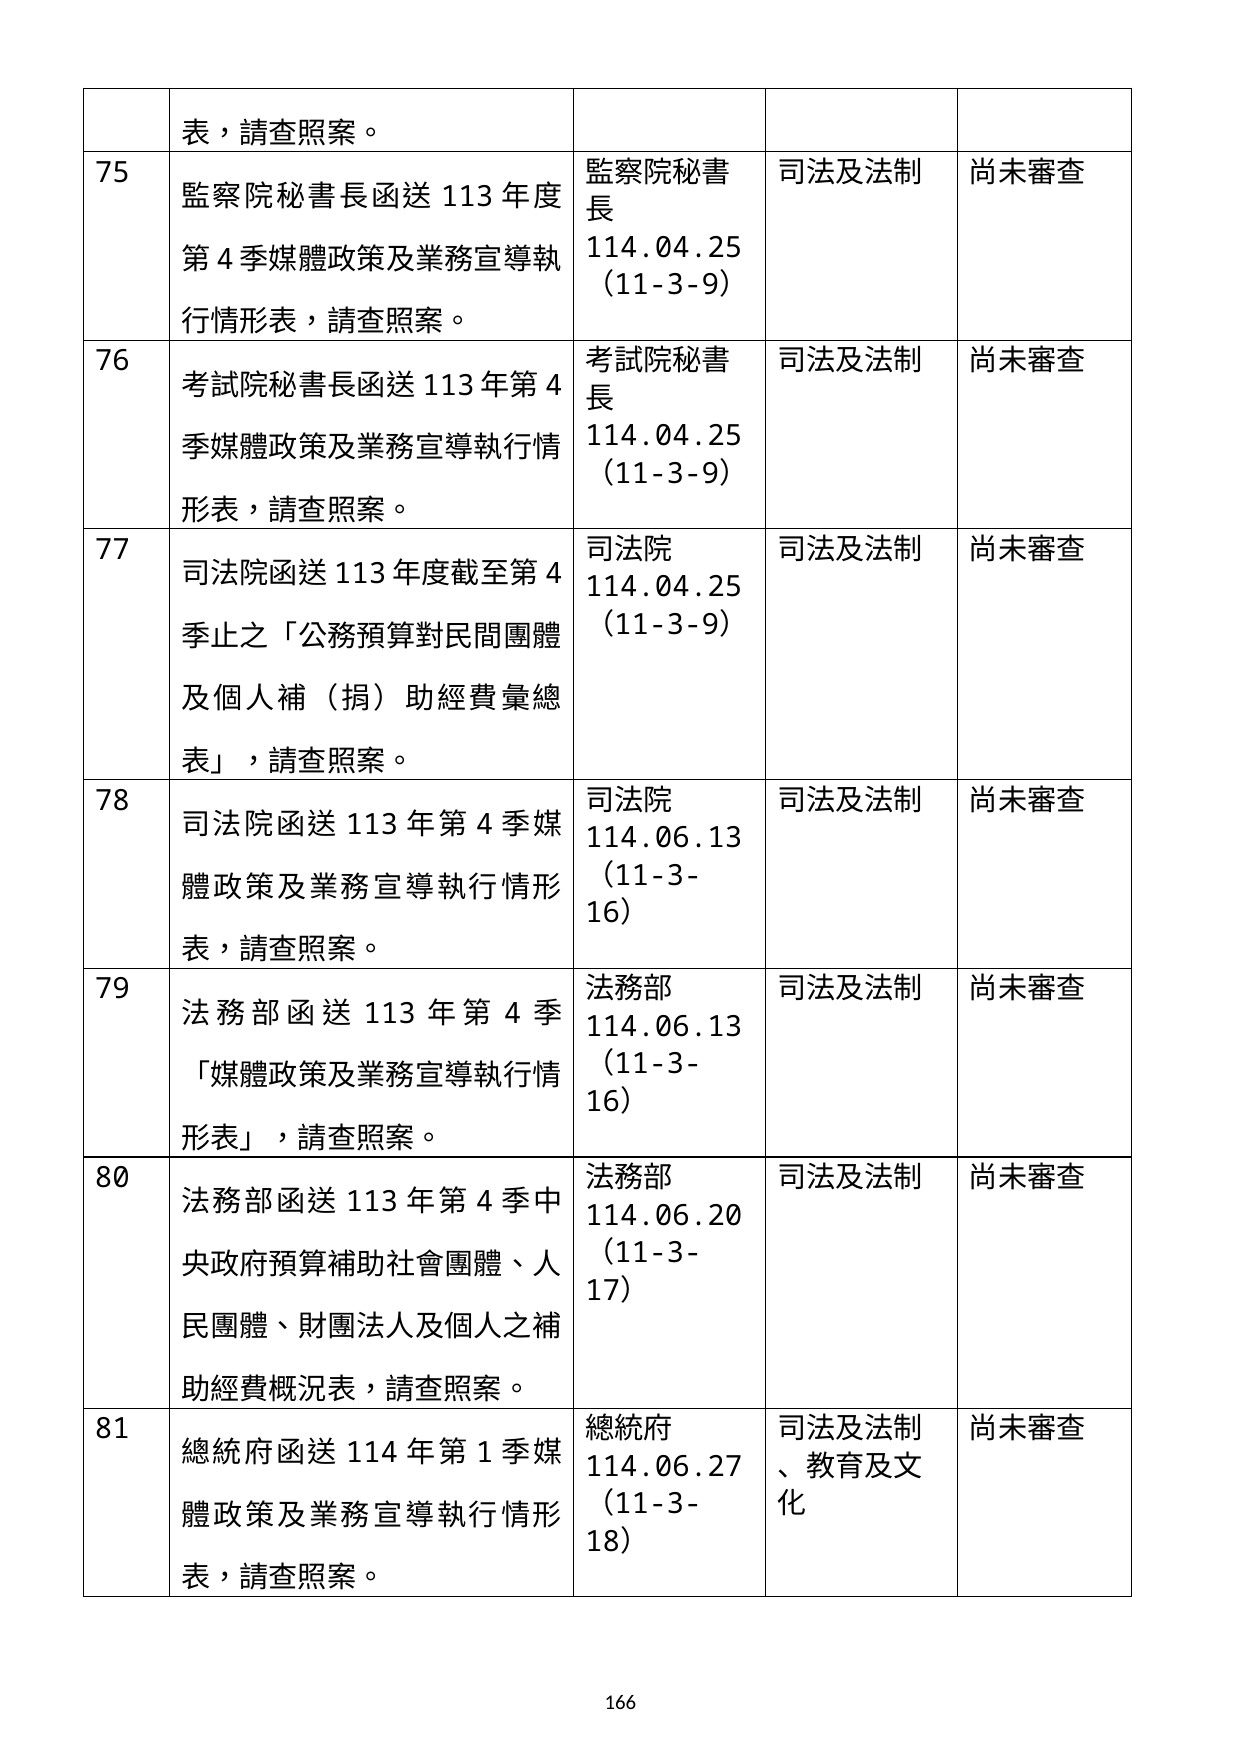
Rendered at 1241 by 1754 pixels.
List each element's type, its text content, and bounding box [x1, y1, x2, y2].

table_cell 尚未審查 [958, 1409, 1131, 1596]
table_cell 尚未審查 [958, 780, 1131, 968]
table_cell 76 [84, 341, 169, 528]
table_cell 司法及法制 [766, 152, 957, 340]
table_cell 司法院 114.06.13 （11-3-16） [574, 780, 765, 968]
table_cell 81 [84, 1409, 169, 1596]
table_cell 78 [84, 780, 169, 968]
table_cell 司法及法制、教育及文化 [766, 1409, 957, 1596]
table_cell 法務部 114.06.20 （11-3-17） [574, 1158, 765, 1407]
table_cell 總統府函送114年第1季媒體政策及業務宣導執行情形表，請查照案。 [170, 1409, 573, 1596]
table_cell 司法及法制 [766, 1158, 957, 1407]
table_cell 考試院秘書長函送113年第4季媒體政策及業務宣導執行情形表，請查照案。 [170, 341, 573, 528]
table_cell 法務部函送113年第4季「媒體政策及業務宣導執行情形表」，請查照案。 [170, 969, 573, 1156]
table_cell 75 [84, 152, 169, 340]
table_cell 80 [84, 1158, 169, 1407]
table_cell 法務部 114.06.13 （11-3-16） [574, 969, 765, 1156]
table_cell [766, 89, 957, 151]
table_cell 法務部函送113年第4季中央政府預算補助社會團體、人民團體、財團法人及個人之補助經費概況表，請查照案。 [170, 1158, 573, 1407]
table_cell 司法院 114.04.25 （11-3-9） [574, 529, 765, 779]
table_cell 79 [84, 969, 169, 1156]
table_cell 司法及法制 [766, 969, 957, 1156]
table_cell 總統府 114.06.27 （11-3-18） [574, 1409, 765, 1596]
table_cell 尚未審查 [958, 529, 1131, 779]
table_cell [574, 89, 765, 151]
table_cell 監察院秘書長 114.04.25 （11-3-9） [574, 152, 765, 340]
table_cell 尚未審查 [958, 341, 1131, 528]
table_cell 司法及法制 [766, 780, 957, 968]
table_cell [958, 89, 1131, 151]
table_cell 尚未審查 [958, 969, 1131, 1156]
table_cell 司法及法制 [766, 341, 957, 528]
table_cell 考試院秘書長 114.04.25 （11-3-9） [574, 341, 765, 528]
table_cell 表，請查照案。 [170, 89, 573, 151]
table_cell 司法院函送113年度截至第4季止之「公務預算對民間團體及個人補（捐）助經費彙總表」，請查照案。 [170, 529, 573, 779]
table_cell 尚未審查 [958, 1158, 1131, 1407]
table_cell [84, 89, 169, 151]
table_cell 77 [84, 529, 169, 779]
table_cell 尚未審查 [958, 152, 1131, 340]
table_cell 監察院秘書長函送113年度第4季媒體政策及業務宣導執行情形表，請查照案。 [170, 152, 573, 340]
table_cell 司法院函送113年第4季媒體政策及業務宣導執行情形表，請查照案。 [170, 780, 573, 968]
table_cell 司法及法制 [766, 529, 957, 779]
